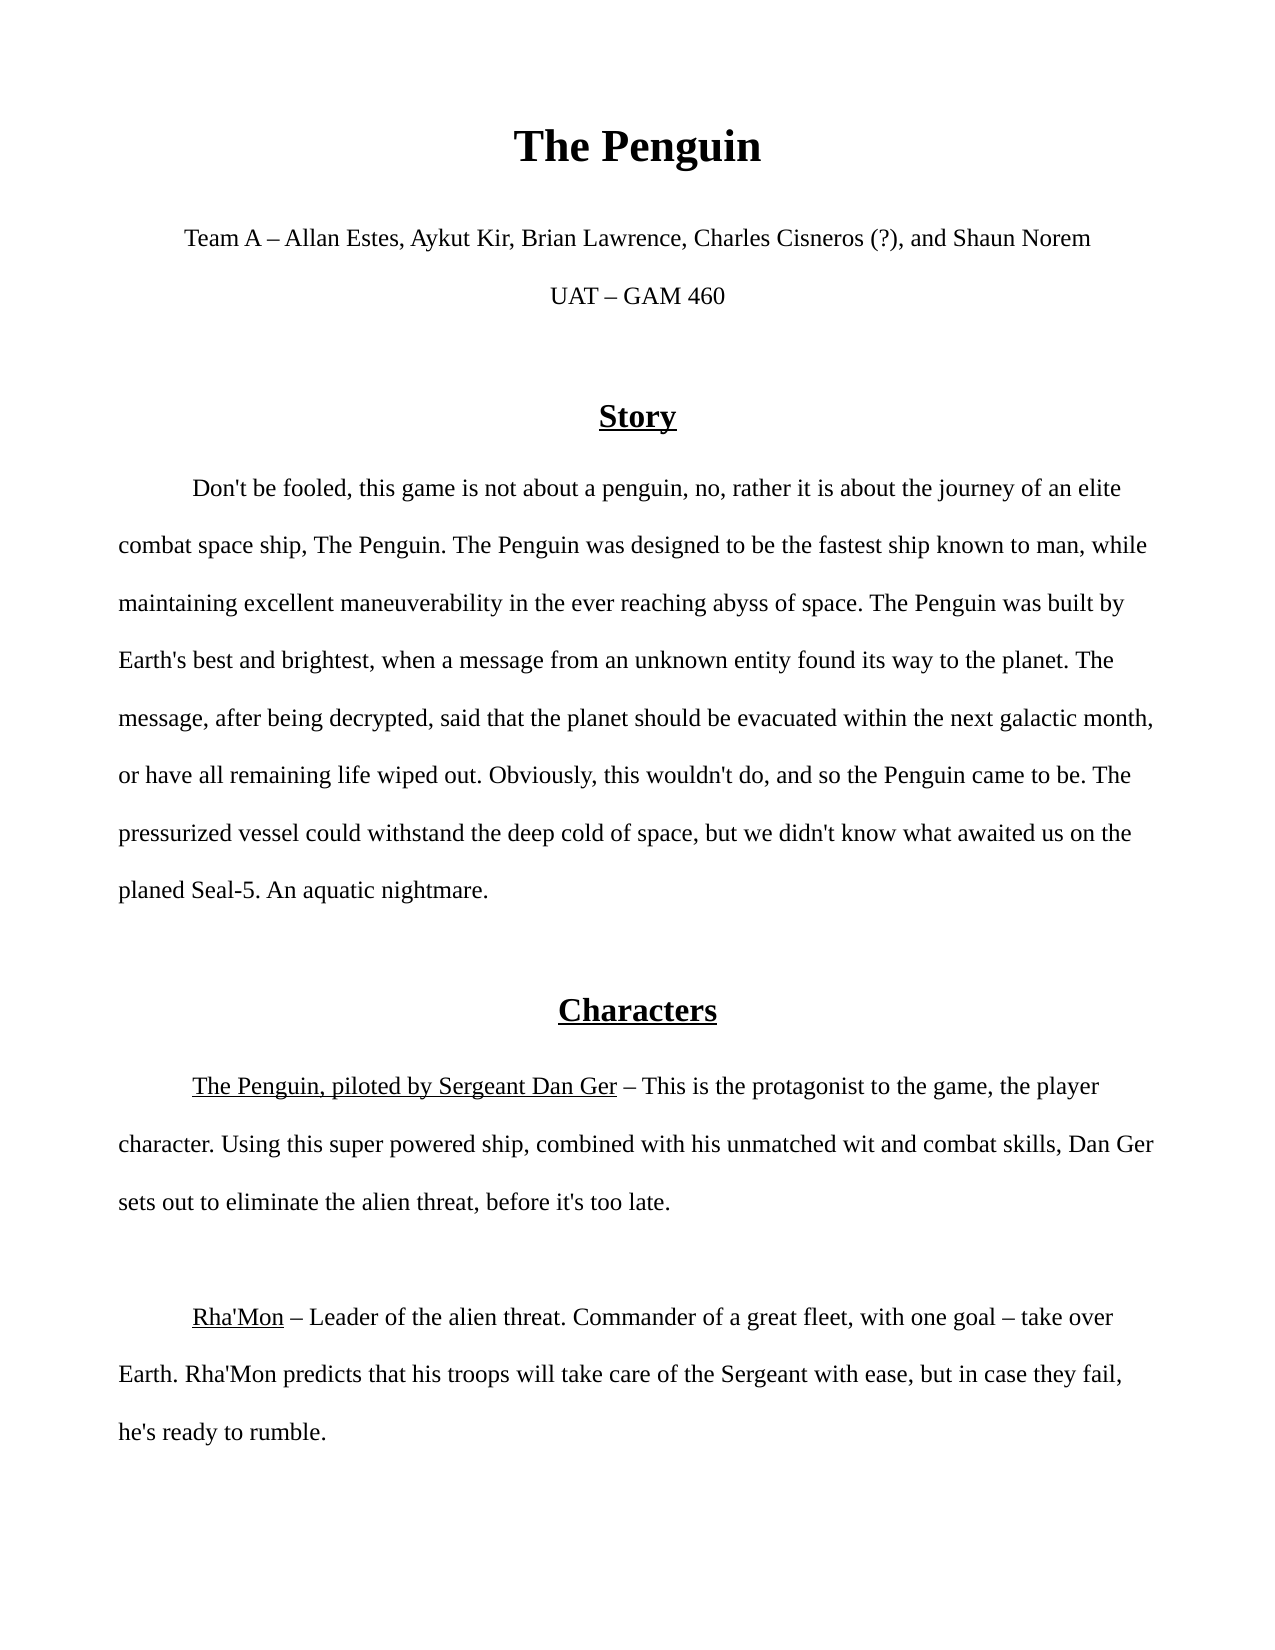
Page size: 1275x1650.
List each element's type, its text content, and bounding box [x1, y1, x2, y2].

text UAT – GAM 460 [118, 281, 1157, 310]
text Team A – Allan Estes, Aykut Kir, Brian Lawrence, Charles Cisneros (?), and Shaun Norem [118, 223, 1157, 252]
text Don't be fooled, this game is not about a penguin, no, rather it is about the journey of an elite combat space ship, The Penguin. The Penguin was designed to be the fastest ship known to man, while maintaining excellent maneuverability in the ever reaching abyss of space. The Penguin was built by Earth's best and brightest, when a message from an unknown entity found its way to the planet. The message, after being decrypted, said that the planet should be evacuated within the next galactic month, or have all remaining life wiped out. Obviously, this wouldn't do, and so the Penguin came to be. The pressurized vessel could withstand the deep cold of space, but we didn't know what awaited us on the planed Seal-5. An aquatic nightmare. [118, 473, 1157, 904]
text The Penguin, piloted by Sergeant Dan Ger – This is the protagonist to the game, the player character. Using this super powered ship, combined with his unmatched wit and combat skills, Dan Ger sets out to eliminate the alien threat, before it's too late. [118, 1067, 1157, 1215]
text The Penguin [118, 118, 1157, 171]
text Story [118, 396, 1157, 434]
text Characters [118, 990, 1157, 1028]
text Rha'Mon – Leader of the alien threat. Commander of a great fleet, with one goal – take over Earth. Rha'Mon predicts that his troops will take care of the Sergeant with ease, but in case they fail, he's ready to rumble. [118, 1302, 1157, 1445]
